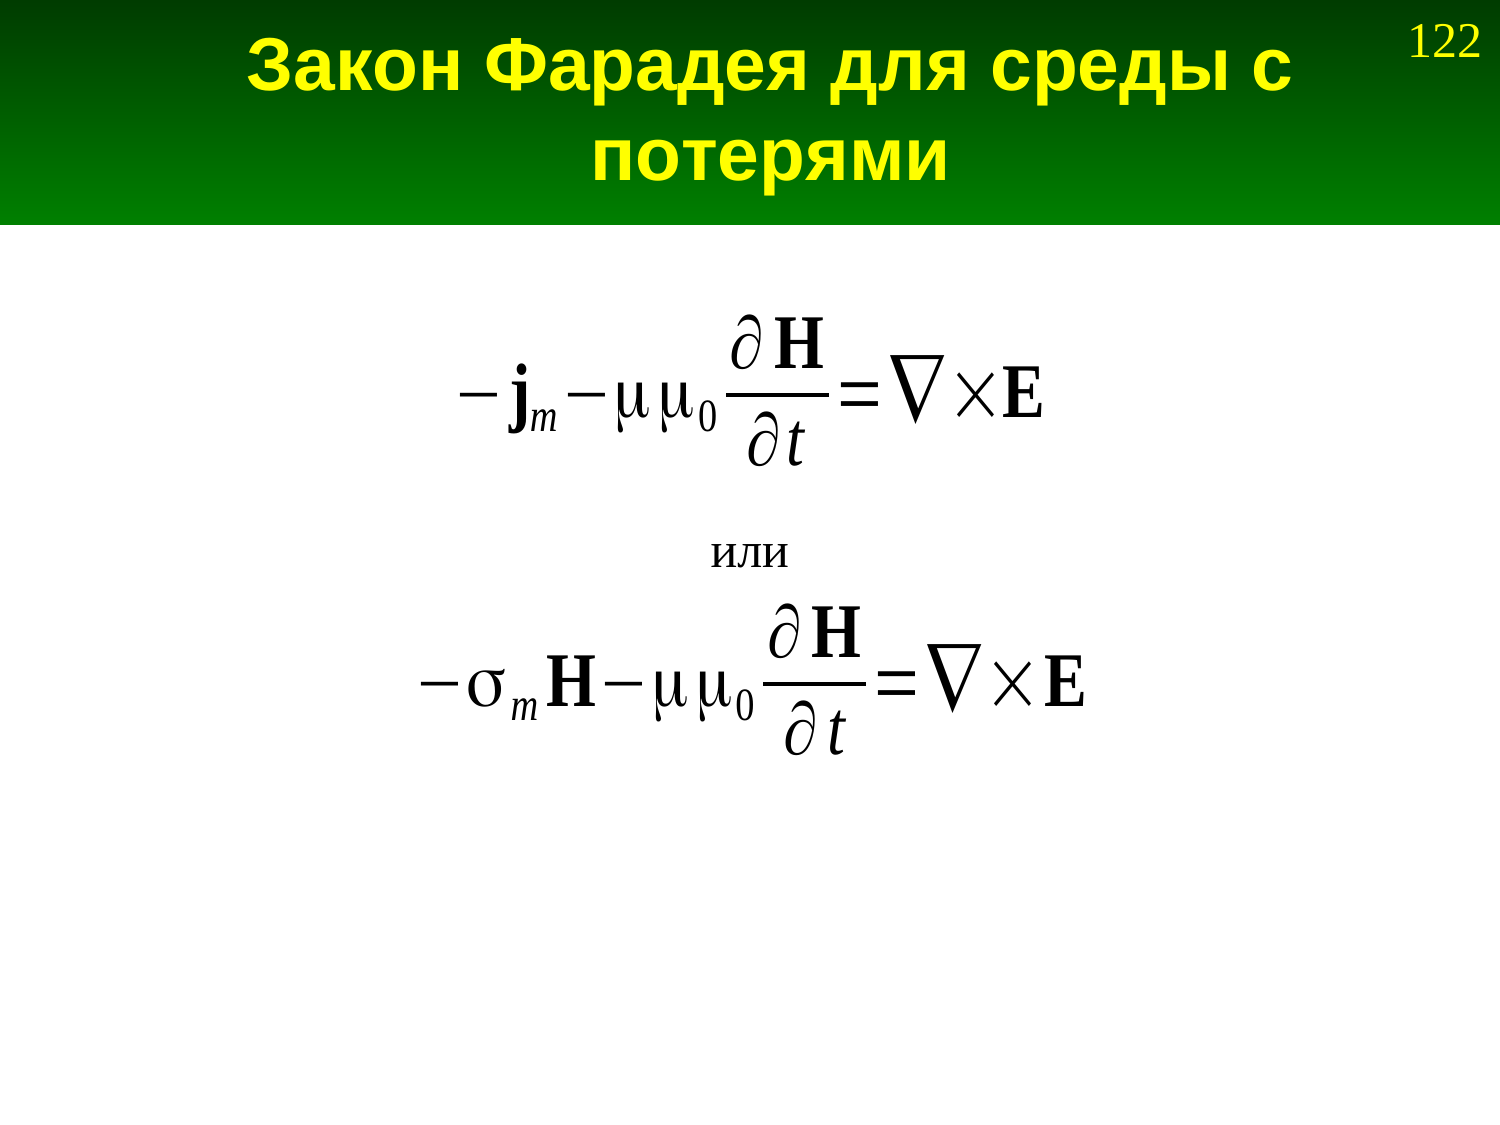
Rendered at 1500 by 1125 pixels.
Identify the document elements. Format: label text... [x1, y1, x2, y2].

text_box или [695, 509, 805, 585]
chart [398, 590, 1102, 774]
title Закон Фарадея для среды с потерями [100, 7, 1441, 204]
chart [437, 300, 1063, 485]
